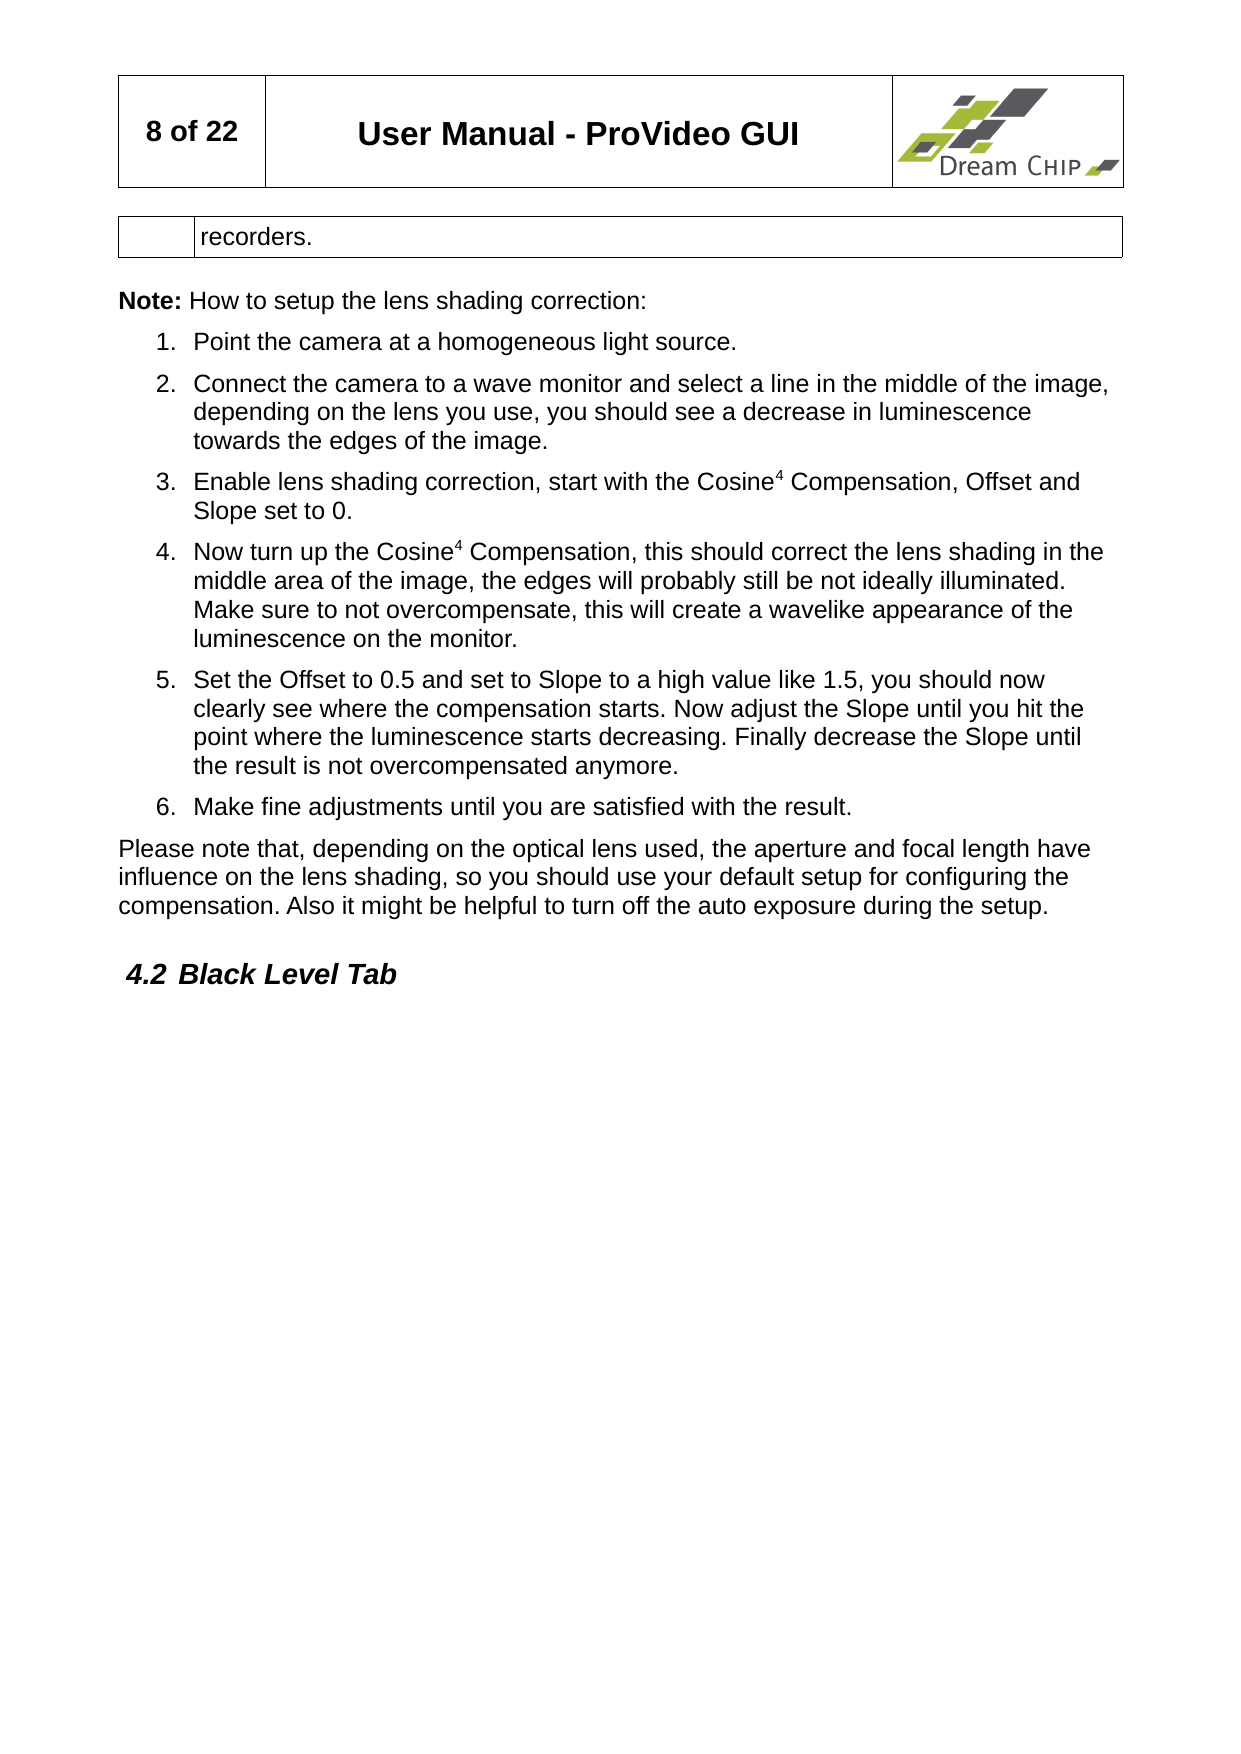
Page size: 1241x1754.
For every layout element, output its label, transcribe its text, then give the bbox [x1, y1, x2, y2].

picture [897, 87, 1120, 177]
list Now turn up the Cosine4 Compensation, this should correct the lens shading in the middle area of the image, the edges will probably still be not ideally illuminated. Make sure to not overcompensate, this will create a wavelike appearance of the luminescence on the monitor. [156, 537, 1122, 652]
list Set the Offset to 0.5 and set to Slope to a high value like 1.5, you should now clearly see where the compensation starts. Now adjust the Slope until you hit the point where the luminescence starts decreasing. Finally decrease the Slope until the result is not overcompensated anymore. [156, 665, 1122, 780]
text Please note that, depending on the optical lens used, the aperture and focal length have influence on the lens shading, so you should use your default setup for configuring the compensation. Also it might be helpful to turn off the auto exposure during the setup. [118, 833, 1122, 920]
list Point the camera at a homogeneous light source. [156, 327, 1122, 356]
table_cell recorders. [195, 217, 1122, 257]
list Make fine adjustments until you are satisfied with the result. [156, 792, 1122, 821]
subtitle Black Level Tab [118, 957, 1122, 991]
list Enable lens shading correction, start with the Cosine4 Compensation, Offset and Slope set to 0. [156, 467, 1122, 525]
text Note: How to setup the lens shading correction: [118, 286, 1122, 315]
table_cell [119, 217, 194, 257]
list Connect the camera to a wave monitor and select a line in the middle of the image, depending on the lens you use, you should see a decrease in luminescence towards the edges of the image. [156, 368, 1122, 455]
